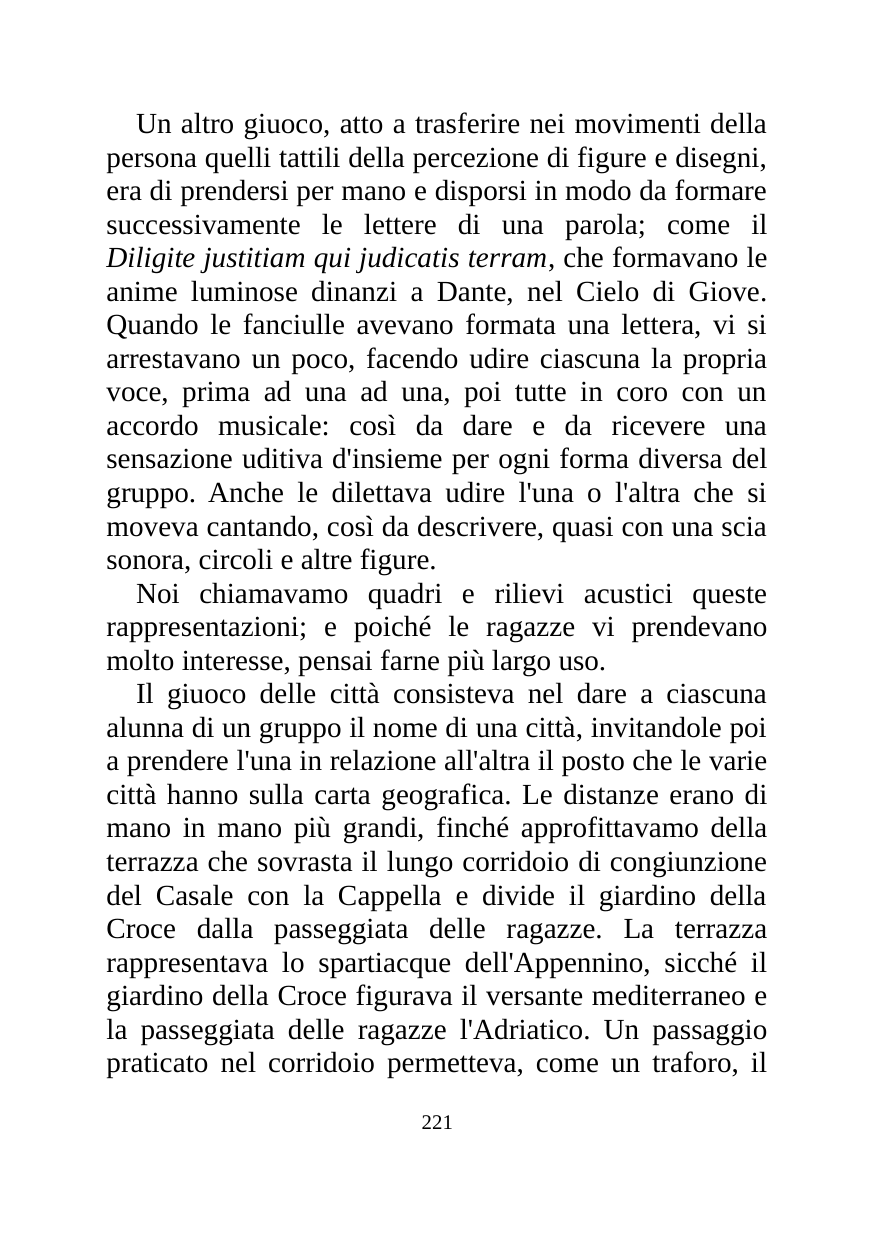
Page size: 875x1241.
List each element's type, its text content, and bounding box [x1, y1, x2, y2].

text Noi chiamavamo quadri e rilievi acustici queste rappresentazioni; e poiché le ragazze vi prendevano molto interesse, pensai farne più largo uso. [106, 576, 768, 676]
text Un altro giuoco, atto a trasferire nei movimenti della persona quelli tattili della percezione di figure e disegni, era di prendersi per mano e disporsi in modo da formare successivamente le lettere di una parola; come il Diligite justitiam qui judicatis terram, che formavano le anime luminose dinanzi a Dante, nel Cielo di Giove. Quando le fanciulle avevano formata una lettera, vi si arrestavano un poco, facendo udire ciascuna la propria voce, prima ad una ad una, poi tutte in coro con un accordo musicale: così da dare e da ricevere una sensazione uditiva d'insieme per ogni forma diversa del gruppo. Anche le dilettava udire l'una o l'altra che si moveva cantando, così da descrivere, quasi con una scia sonora, circoli e altre figure. [106, 106, 768, 576]
text Il giuoco delle città consisteva nel dare a ciascuna alunna di un gruppo il nome di una città, invitandole poi a prendere l'una in relazione all'altra il posto che le varie città hanno sulla carta geografica. Le distanze erano di mano in mano più grandi, finché approfittavamo della terrazza che sovrasta il lungo corridoio di congiunzione del Casale con la Cappella e divide il giardino della Croce dalla passeggiata delle ragazze. La terrazza rappresentava lo spartiacque dell'Appennino, sicché il giardino della Croce figurava il versante mediterraneo e la passeggiata delle ragazze l'Adriatico. Un passaggio praticato nel corridoio permetteva, come un traforo, il [106, 676, 768, 1079]
